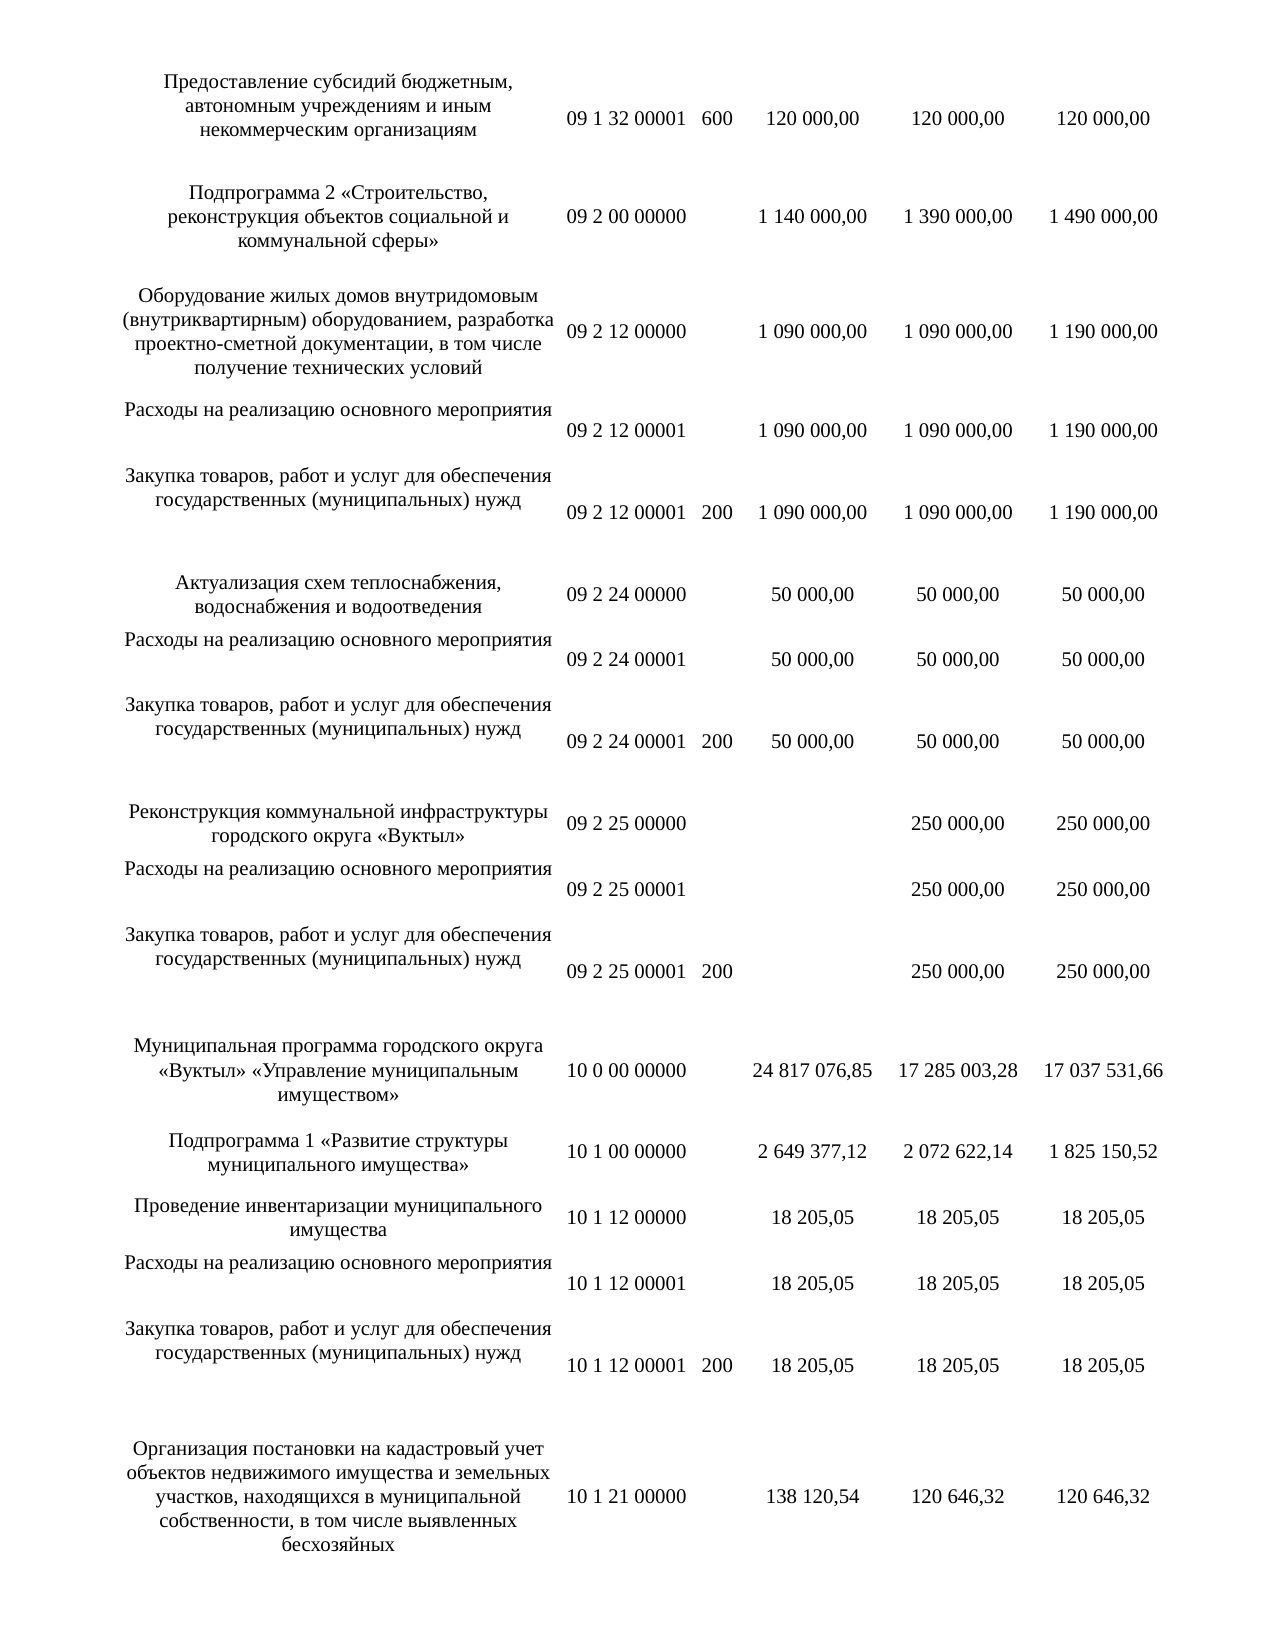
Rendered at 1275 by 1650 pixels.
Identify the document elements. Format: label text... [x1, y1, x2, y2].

table_cell Актуализация схем теплоснабжения, водоснабжения и водоотведения [118, 561, 558, 627]
table_cell Проведение инвентаризации муниципального имущества [118, 1184, 558, 1250]
table_cell 1 090 000,00 [740, 463, 885, 561]
table_cell 1 190 000,00 [1030, 397, 1176, 462]
table_cell 1 390 000,00 [885, 167, 1030, 266]
table_cell 50 000,00 [740, 692, 885, 791]
table_cell 250 000,00 [885, 856, 1030, 922]
table_cell 24 817 076,85 [740, 1020, 885, 1119]
table_cell 50 000,00 [885, 627, 1030, 692]
table_cell 200 [694, 463, 740, 561]
table_cell 50 000,00 [885, 692, 1030, 791]
table_cell [694, 1184, 740, 1250]
table_cell 250 000,00 [1030, 791, 1176, 856]
table_cell 18 205,05 [740, 1316, 885, 1414]
table_cell Расходы на реализацию основного мероприятия [118, 397, 558, 462]
table_cell 09 2 24 00001 [558, 692, 694, 791]
table_cell Муниципальная программа городского округа «Вуктыл» «Управление муниципальным имуществом» [118, 1020, 558, 1119]
table_cell 10 1 21 00000 [558, 1414, 694, 1578]
table_cell 2 649 377,12 [740, 1119, 885, 1184]
table_cell 09 2 25 00000 [558, 791, 694, 856]
table_cell Расходы на реализацию основного мероприятия [118, 627, 558, 692]
table_cell [694, 1250, 740, 1316]
table_cell 1 090 000,00 [740, 397, 885, 462]
table_cell [694, 561, 740, 627]
table_cell 120 000,00 [740, 69, 885, 167]
table_cell 10 0 00 00000 [558, 1020, 694, 1119]
table_cell Закупка товаров, работ и услуг для обеспечения государственных (муниципальных) нужд [118, 922, 558, 1020]
table_cell 09 1 32 00001 [558, 69, 694, 167]
table_cell 10 1 12 00001 [558, 1316, 694, 1414]
table_cell Реконструкция коммунальной инфраструктуры городского округа «Вуктыл» [118, 791, 558, 856]
table_cell 120 646,32 [1030, 1414, 1176, 1578]
table_cell 09 2 12 00001 [558, 463, 694, 561]
table_cell 1 090 000,00 [885, 463, 1030, 561]
table_cell 10 1 12 00000 [558, 1184, 694, 1250]
table_cell 1 090 000,00 [885, 397, 1030, 462]
table_cell 138 120,54 [740, 1414, 885, 1578]
table_cell 120 646,32 [885, 1414, 1030, 1578]
table_cell 18 205,05 [740, 1184, 885, 1250]
table_cell [694, 266, 740, 397]
table_cell 18 205,05 [885, 1184, 1030, 1250]
table_cell 09 2 12 00000 [558, 266, 694, 397]
table_cell 50 000,00 [1030, 627, 1176, 692]
table_cell 09 2 24 00000 [558, 561, 694, 627]
table_cell 10 1 12 00001 [558, 1250, 694, 1316]
table_cell [694, 627, 740, 692]
table_cell 09 2 24 00001 [558, 627, 694, 692]
table_cell 250 000,00 [1030, 856, 1176, 922]
table_cell 2 072 622,14 [885, 1119, 1030, 1184]
table_cell Подпрограмма 1 «Развитие структуры муниципального имущества» [118, 1119, 558, 1184]
table_cell [694, 167, 740, 266]
table_cell 250 000,00 [885, 922, 1030, 1020]
table_cell 17 037 531,66 [1030, 1020, 1176, 1119]
table_cell Подпрограмма 2 «Строительство, реконструкция объектов социальной и коммунальной сферы» [118, 167, 558, 266]
table_cell 1 490 000,00 [1030, 167, 1176, 266]
table_cell 09 2 25 00001 [558, 922, 694, 1020]
table_cell Расходы на реализацию основного мероприятия [118, 856, 558, 922]
table_cell 1 140 000,00 [740, 167, 885, 266]
table_cell 09 2 00 00000 [558, 167, 694, 266]
table_cell [694, 791, 740, 856]
table_cell 18 205,05 [740, 1250, 885, 1316]
table_cell 09 2 12 00001 [558, 397, 694, 462]
table_cell [694, 1414, 740, 1578]
table_cell 18 205,05 [885, 1250, 1030, 1316]
table_cell 50 000,00 [885, 561, 1030, 627]
table_cell Закупка товаров, работ и услуг для обеспечения государственных (муниципальных) нужд [118, 692, 558, 791]
table_cell Организация постановки на кадастровый учет объектов недвижимого имущества и земельных участков, находящихся в муниципальной собственности, в том числе выявленных бесхозяйных [118, 1414, 558, 1578]
table_cell 50 000,00 [1030, 561, 1176, 627]
table_cell 18 205,05 [1030, 1184, 1176, 1250]
table_cell 09 2 25 00001 [558, 856, 694, 922]
table_cell 18 205,05 [1030, 1250, 1176, 1316]
table_cell [740, 856, 885, 922]
table_cell 1 090 000,00 [885, 266, 1030, 397]
table_cell Оборудование жилых домов внутридомовым (внутриквартирным) оборудованием, разработка проектно-сметной документации, в том числе получение технических условий [118, 266, 558, 397]
table_cell 1 190 000,00 [1030, 266, 1176, 397]
table_cell 1 825 150,52 [1030, 1119, 1176, 1184]
table_cell [740, 791, 885, 856]
table_cell 17 285 003,28 [885, 1020, 1030, 1119]
table_cell 600 [694, 69, 740, 167]
table_cell 50 000,00 [740, 561, 885, 627]
table_cell 120 000,00 [885, 69, 1030, 167]
table_cell 10 1 00 00000 [558, 1119, 694, 1184]
table_cell 18 205,05 [1030, 1316, 1176, 1414]
table_cell 50 000,00 [740, 627, 885, 692]
table_cell [694, 1020, 740, 1119]
table_cell [694, 397, 740, 462]
table_cell [694, 1119, 740, 1184]
table_cell 50 000,00 [1030, 692, 1176, 791]
table_cell 120 000,00 [1030, 69, 1176, 167]
table_cell Расходы на реализацию основного мероприятия [118, 1250, 558, 1316]
table_cell [694, 856, 740, 922]
table_cell 200 [694, 1316, 740, 1414]
table_cell Предоставление субсидий бюджетным, автономным учреждениям и иным некоммерческим организациям [118, 69, 558, 167]
table_cell 200 [694, 692, 740, 791]
table_cell Закупка товаров, работ и услуг для обеспечения государственных (муниципальных) нужд [118, 463, 558, 561]
table_cell [740, 922, 885, 1020]
table_cell Закупка товаров, работ и услуг для обеспечения государственных (муниципальных) нужд [118, 1316, 558, 1414]
table_cell 1 190 000,00 [1030, 463, 1176, 561]
table_cell 250 000,00 [1030, 922, 1176, 1020]
table_cell 200 [694, 922, 740, 1020]
table_cell 1 090 000,00 [740, 266, 885, 397]
table_cell 18 205,05 [885, 1316, 1030, 1414]
table_cell 250 000,00 [885, 791, 1030, 856]
